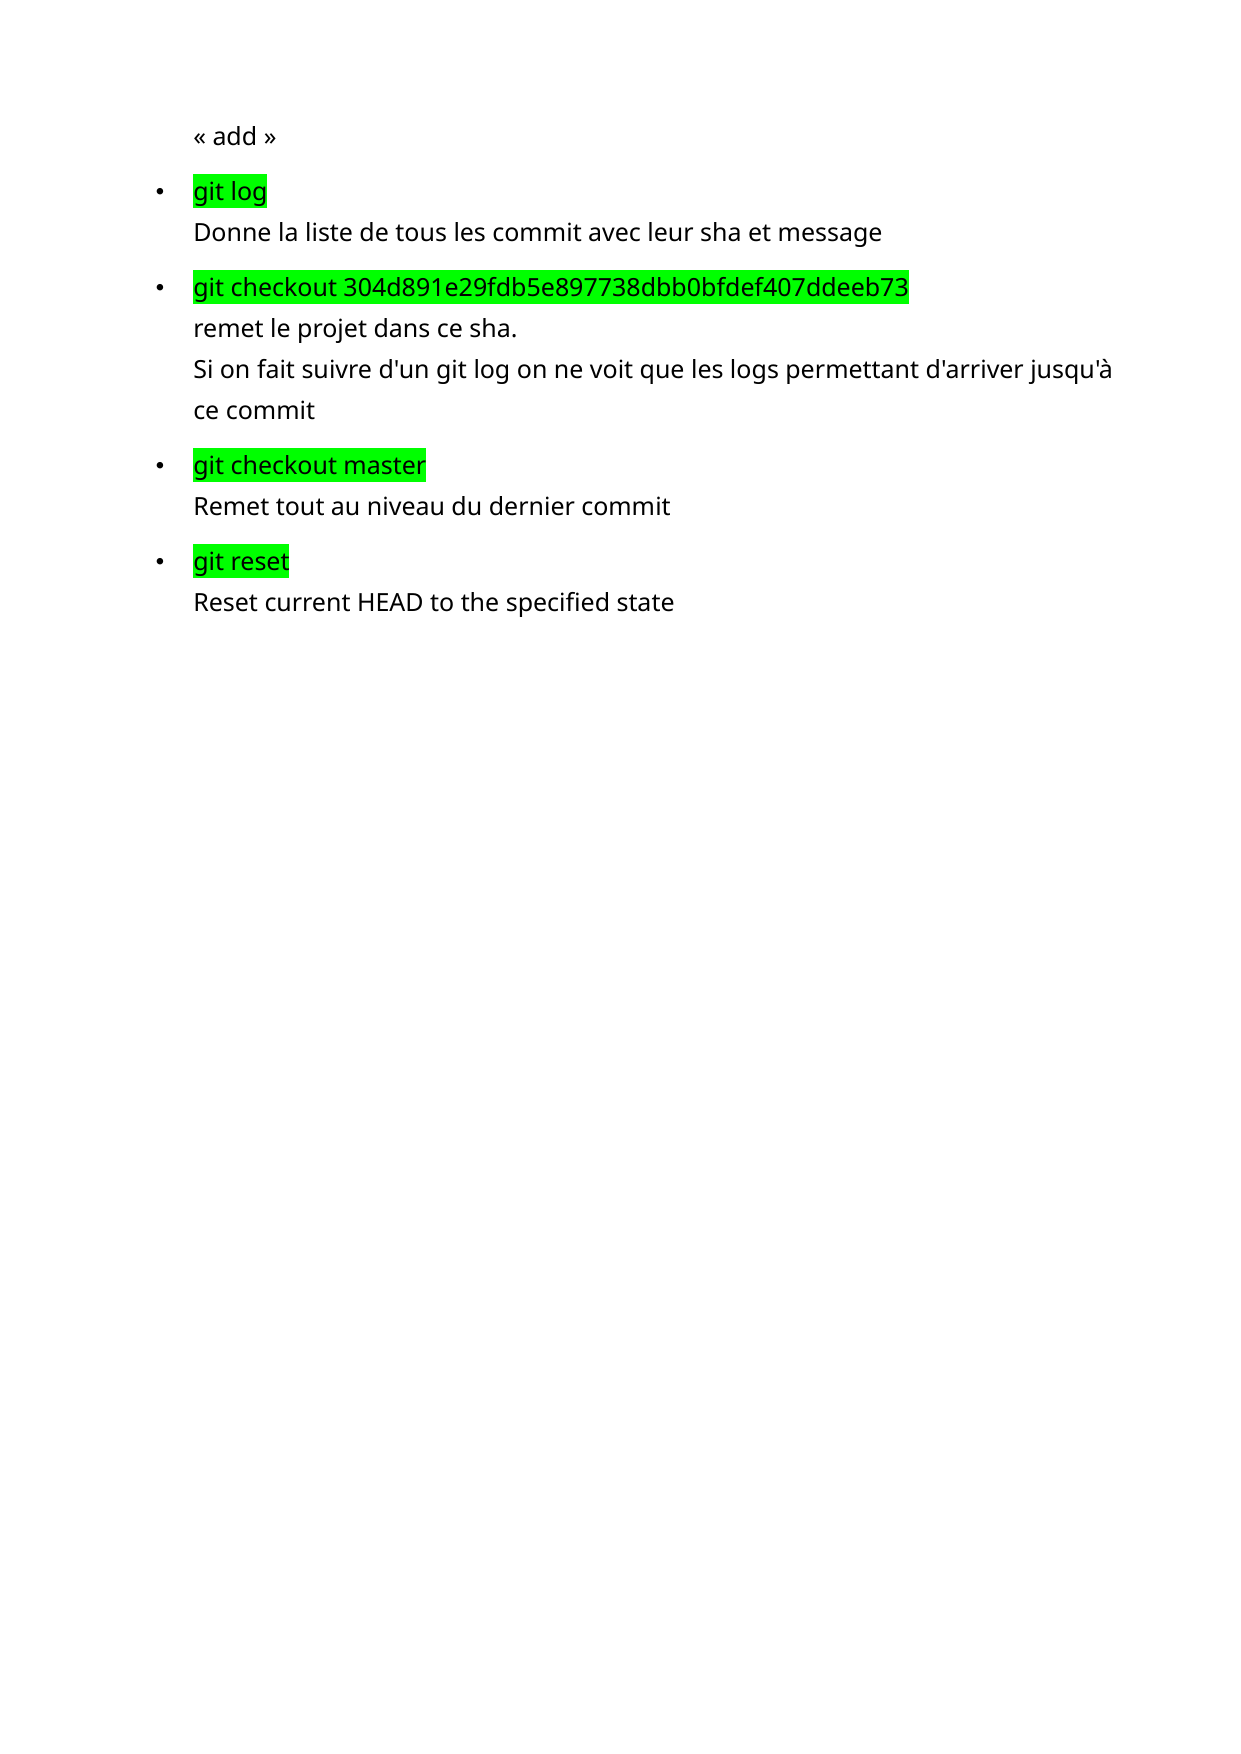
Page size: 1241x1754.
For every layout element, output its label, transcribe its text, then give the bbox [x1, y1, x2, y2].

list git reset Reset current HEAD to the specified state [156, 544, 1122, 619]
list git log Donne la liste de tous les commit avec leur sha et message [156, 173, 1122, 248]
list « add » [156, 118, 1122, 152]
list git checkout master Remet tout au niveau du dernier commit [156, 448, 1122, 523]
list git checkout 304d891e29fdb5e897738dbb0bfdef407ddeeb73 remet le projet dans ce sha. Si on fait suivre d'un git log on ne voit que les logs permettant d'arriver jusqu'à ce commit [156, 270, 1122, 426]
